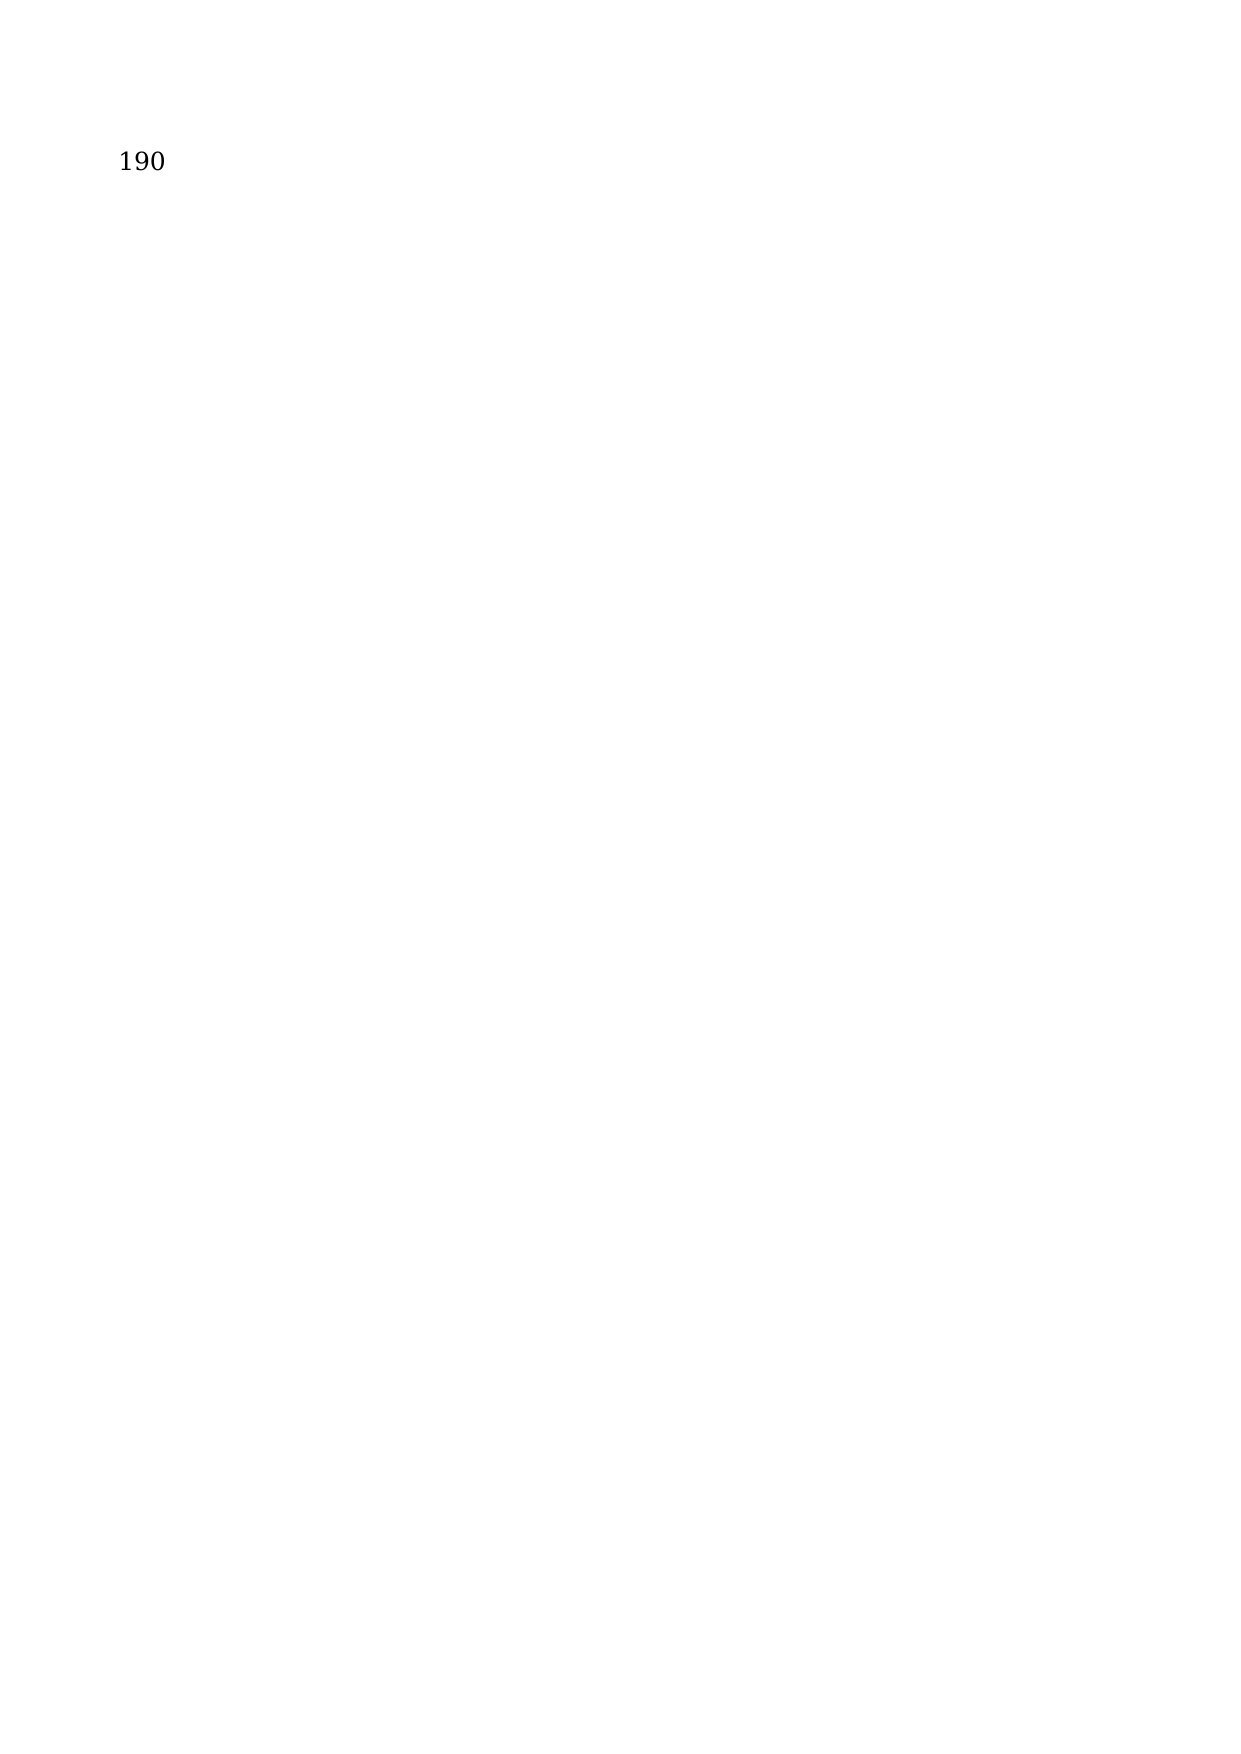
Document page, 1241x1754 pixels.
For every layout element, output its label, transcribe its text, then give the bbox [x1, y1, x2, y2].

text 190 [118, 147, 1122, 176]
